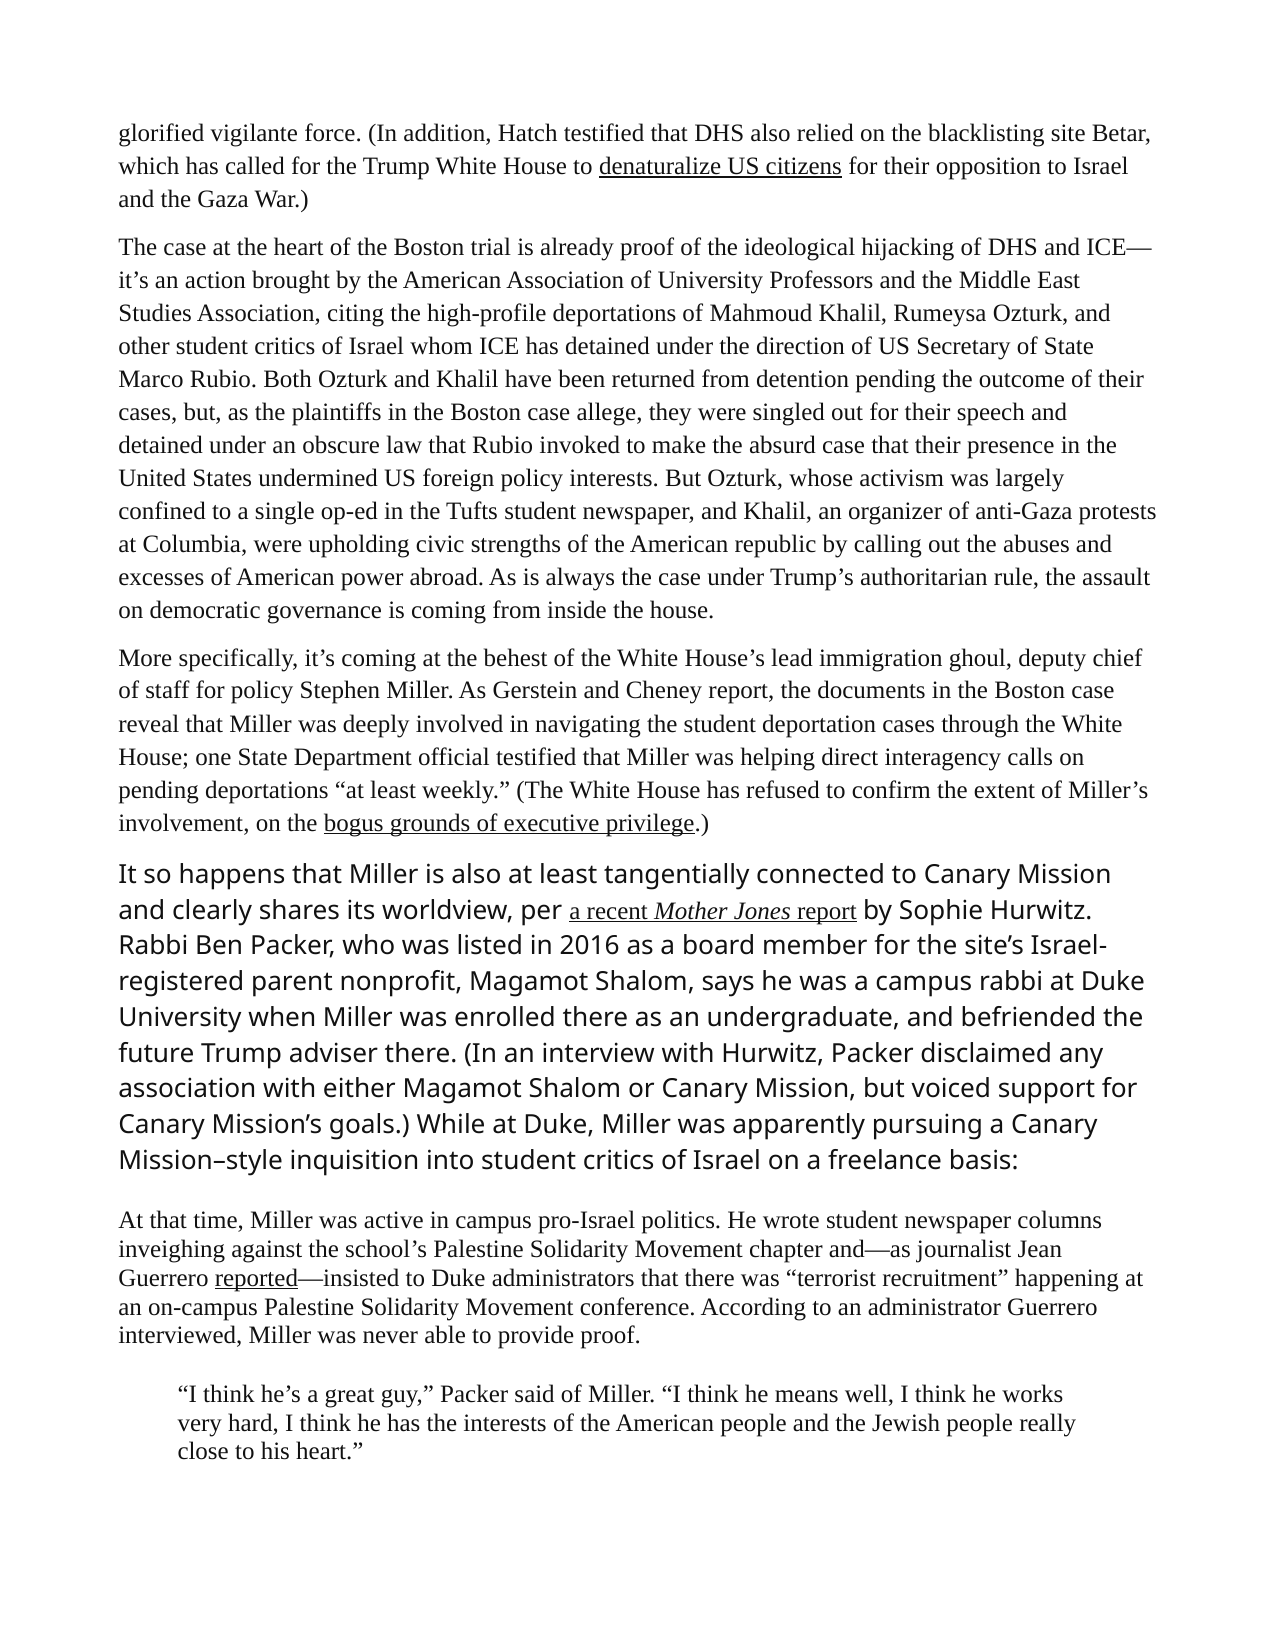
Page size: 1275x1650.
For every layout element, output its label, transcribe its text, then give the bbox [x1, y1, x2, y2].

text glorified vigilante force. (In addition, Hatch testified that DHS also relied on the blacklisting site Betar, which has called for the Trump White House to denaturalize US citizens for their opposition to Israel and the Gaza War.) [118, 118, 1157, 213]
text It so happens that Miller is also at least tangentially connected to Canary Mission and clearly shares its worldview, per a recent Mother Jones report by Sophie Hurwitz. Rabbi Ben Packer, who was listed in 2016 as a board member for the site’s Israel-registered parent nonprofit, Magamot Shalom, says he was a campus rabbi at Duke University when Miller was enrolled there as an undergraduate, and befriended the future Trump adviser there. (In an interview with Hurwitz, Packer disclaimed any association with either Magamot Shalom or Canary Mission, but voiced support for Canary Mission’s goals.) While at Duke, Miller was apparently pursuing a Canary Mission–style inquisition into student critics of Israel on a freelance basis: [118, 855, 1157, 1177]
text More specifically, it’s coming at the behest of the White House’s lead immigration ghoul, deputy chief of staff for policy Stephen Miller. As Gerstein and Cheney report, the documents in the Boston case reveal that Miller was deeply involved in navigating the student deportation cases through the White House; one State Department official testified that Miller was helping direct interagency calls on pending deportations “at least weekly.” (The White House has refused to confirm the extent of Miller’s involvement, on the bogus grounds of executive privilege.) [118, 643, 1157, 836]
text “I think he’s a great guy,” Packer said of Miller. “I think he means well, I think he works very hard, I think he has the interests of the American people and the Jewish people really close to his heart.” [177, 1379, 1098, 1465]
text The case at the heart of the Boston trial is already proof of the ideological hijacking of DHS and ICE—it’s an action brought by the American Association of University Professors and the Middle East Studies Association, citing the high-profile deportations of Mahmoud Khalil, Rumeysa Ozturk, and other student critics of Israel whom ICE has detained under the direction of US Secretary of State Marco Rubio. Both Ozturk and Khalil have been returned from detention pending the outcome of their cases, but, as the plaintiffs in the Boston case allege, they were singled out for their speech and detained under an obscure law that Rubio invoked to make the absurd case that their presence in the United States undermined US foreign policy interests. But Ozturk, whose activism was largely confined to a single op-ed in the Tufts student newspaper, and Khalil, an organizer of anti-Gaza protests at Columbia, were upholding civic strengths of the American republic by calling out the abuses and excesses of American power abroad. As is always the case under Trump’s authoritarian rule, the assault on democratic governance is coming from inside the house. [118, 232, 1157, 624]
text At that time, Miller was active in campus pro-Israel politics. He wrote student newspaper columns inveighing against the school’s Palestine Solidarity Movement chapter and—as journalist Jean Guerrero reported—insisted to Duke administrators that there was “terrorist recruitment” happening at an on-campus Palestine Solidarity Movement conference. According to an administrator Guerrero interviewed, Miller was never able to provide proof. [118, 1206, 1157, 1349]
